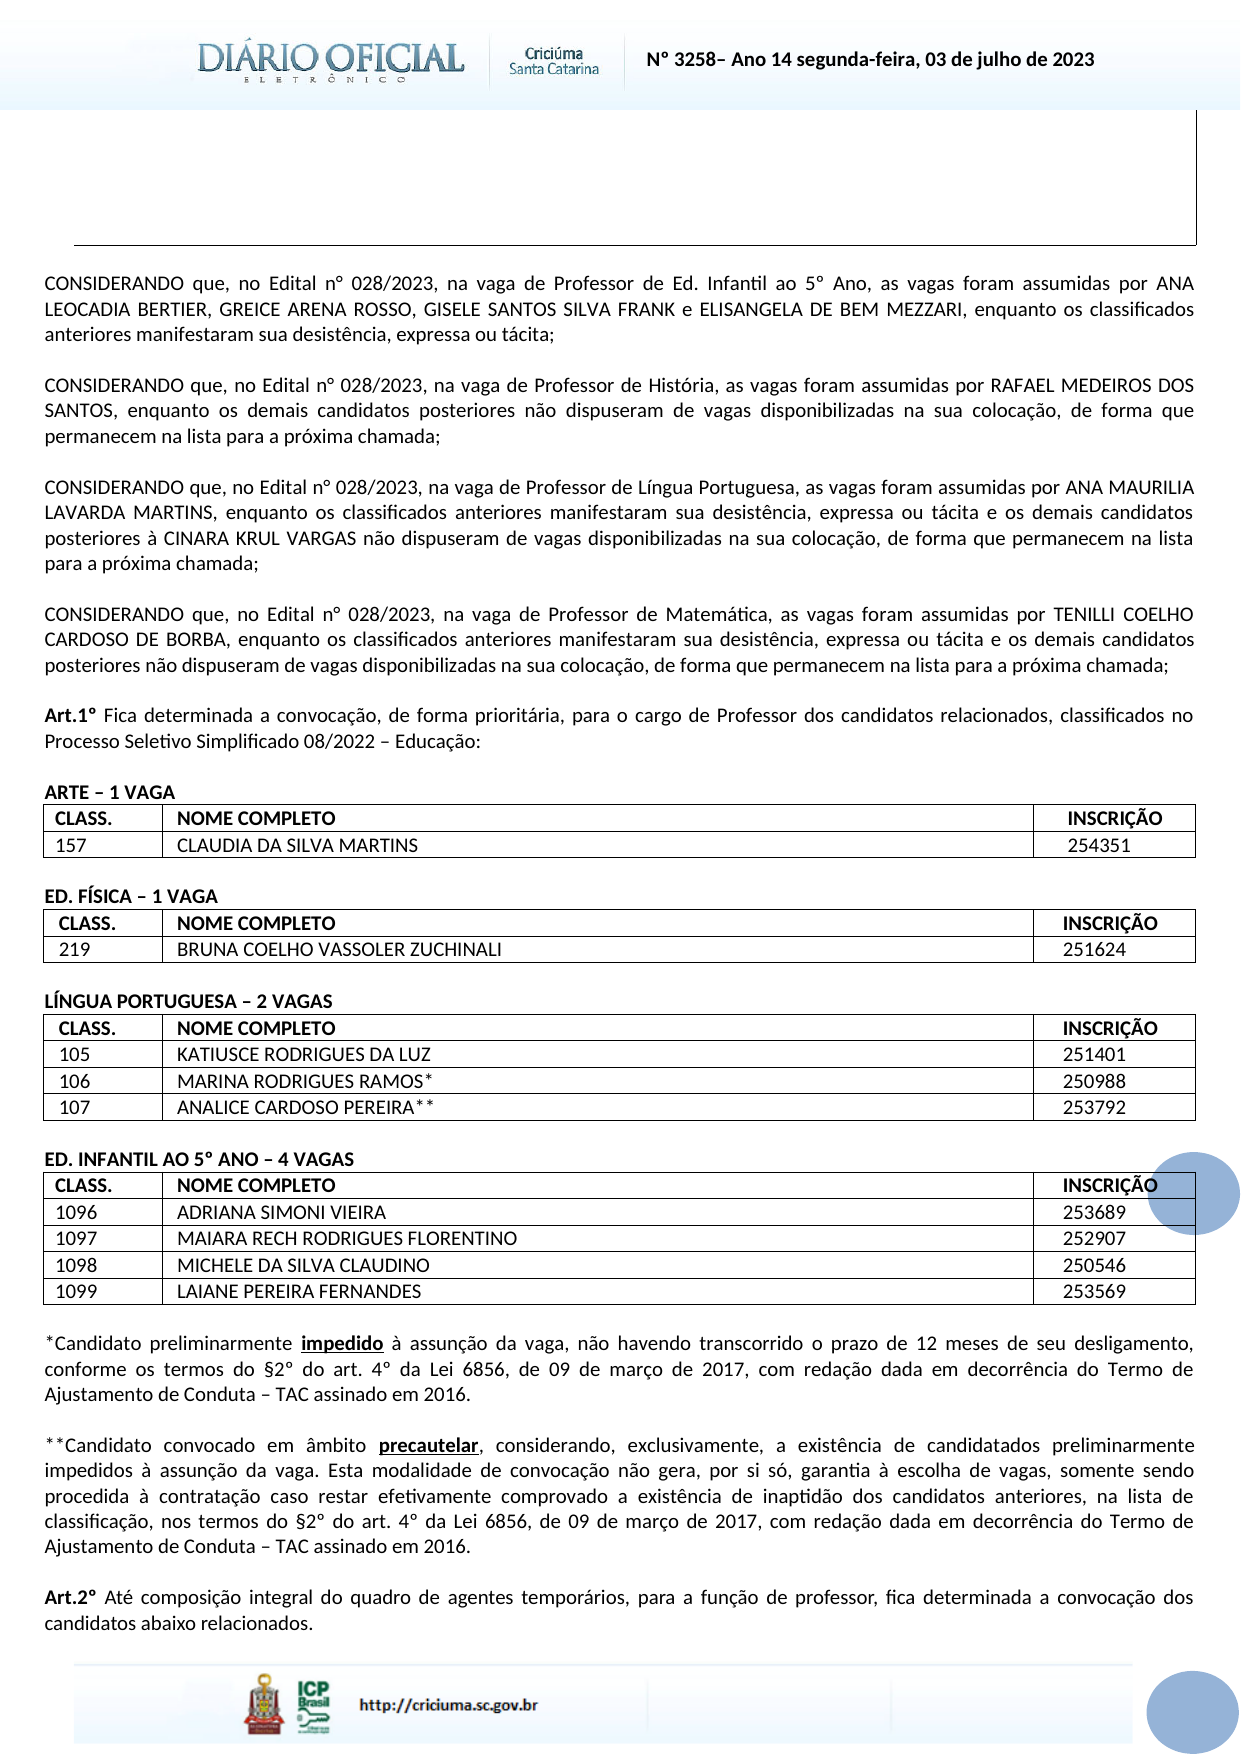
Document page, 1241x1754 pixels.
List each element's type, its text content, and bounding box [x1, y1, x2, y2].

table_cell 251624 [1034, 937, 1195, 962]
table_cell MARINA RODRIGUES RAMOS* [163, 1068, 1033, 1093]
table_cell 1097 [44, 1226, 162, 1251]
table_header NOME COMPLETO [163, 910, 1033, 936]
table_cell 252907 [1034, 1226, 1195, 1251]
table_header NOME COMPLETO [163, 1173, 1033, 1198]
table_header INSCRIÇÃO [1034, 1015, 1195, 1040]
table_header INSCRIÇÃO [1034, 1173, 1153, 1198]
text CONSIDERANDO que, no Edital n° 028/2023, na vaga de Professor de História, as vagas foram assumidas por RAFAEL MEDEIROS DOS SANTOS, enquanto os demais candidatos posteriores não dispuseram de vagas disponibilizadas na sua colocação, de forma que permanecem na lista para a próxima chamada; [44, 372, 1196, 448]
table_cell CLAUDIA DA SILVA MARTINS [163, 832, 1033, 857]
text LÍNGUA PORTUGUESA – 2 VAGAS [44, 988, 1196, 1014]
table_header CLASS. [44, 910, 162, 936]
table_cell 253689 [1034, 1199, 1161, 1224]
table_header NOME COMPLETO [163, 805, 1033, 831]
table_cell 250988 [1034, 1068, 1195, 1093]
table_cell LAIANE PEREIRA FERNANDES [163, 1279, 1033, 1304]
table_cell ANALICE CARDOSO PEREIRA** [163, 1094, 1033, 1120]
table_cell 107 [44, 1094, 162, 1120]
text Art.2º Até composição integral do quadro de agentes temporários, para a função de professor, fica determinada a convocação dos candidatos abaixo relacionados. [44, 1584, 1196, 1635]
text **Candidato convocado em âmbito precautelar, considerando, exclusivamente, a existência de candidatados preliminarmente impedidos à assunção da vaga. Esta modalidade de convocação não gera, por si só, garantia à escolha de vagas, somente sendo procedida à contratação caso restar efetivamente comprovado a existência de inaptidão dos candidatos anteriores, na lista de classificação, nos termos do §2º do art. 4º da Lei 6856, de 09 de março de 2017, com redação dada em decorrência do Termo de Ajustamento de Conduta – TAC assinado em 2016. [44, 1432, 1196, 1559]
text *Candidato preliminarmente impedido à assunção da vaga, não havendo transcorrido o prazo de 12 meses de seu desligamento, conforme os termos do §2º do art. 4º da Lei 6856, de 09 de março de 2017, com redação dada em decorrência do Termo de Ajustamento de Conduta – TAC assinado em 2016. [44, 1330, 1196, 1407]
text Art.1º Fica determinada a convocação, de forma prioritária, para o cargo de Professor dos candidatos relacionados, classificados no Processo Seletivo Simplificado 08/2022 – Educação: [44, 703, 1196, 753]
table_cell 1098 [44, 1252, 162, 1277]
table_cell ADRIANA SIMONI VIEIRA [163, 1199, 1033, 1224]
table_header INSCRIÇÃO [1034, 805, 1195, 831]
table_cell 1099 [44, 1279, 162, 1304]
text ED. FÍSICA – 1 VAGA [44, 884, 1196, 909]
text ED. INFANTIL AO 5º ANO – 4 VAGAS [44, 1146, 1196, 1172]
table_header NOME COMPLETO [163, 1015, 1033, 1040]
table_cell 253569 [1034, 1279, 1195, 1304]
table_cell 157 [44, 832, 162, 857]
table_cell 1096 [44, 1199, 162, 1224]
table_cell 106 [44, 1068, 162, 1093]
text ARTE – 1 VAGA [44, 779, 1196, 804]
table_cell 250546 [1034, 1252, 1195, 1277]
table_cell 253792 [1034, 1094, 1195, 1120]
table_cell 251401 [1034, 1041, 1195, 1067]
table_cell BRUNA COELHO VASSOLER ZUCHINALI [163, 937, 1033, 962]
table_header CLASS. [44, 1015, 162, 1040]
table_header CLASS. [44, 1173, 162, 1198]
table_cell KATIUSCE RODRIGUES DA LUZ [163, 1041, 1033, 1067]
table_header INSCRIÇÃO [1034, 910, 1195, 936]
table_cell MICHELE DA SILVA CLAUDINO [163, 1252, 1033, 1277]
table_cell 105 [44, 1041, 162, 1067]
table_cell 219 [44, 937, 162, 962]
text CONSIDERANDO que, no Edital n° 028/2023, na vaga de Professor de Matemática, as vagas foram assumidas por TENILLI COELHO CARDOSO DE BORBA, enquanto os classificados anteriores manifestaram sua desistência, expressa ou tácita e os demais candidatos posteriores não dispuseram de vagas disponibilizadas na sua colocação, de forma que permanecem na lista para a próxima chamada; [44, 601, 1196, 677]
table_header CLASS. [44, 805, 162, 831]
text CONSIDERANDO que, no Edital n° 028/2023, na vaga de Professor de Ed. Infantil ao 5º Ano, as vagas foram assumidas por ANA LEOCADIA BERTIER, GREICE ARENA ROSSO, GISELE SANTOS SILVA FRANK e ELISANGELA DE BEM MEZZARI, enquanto os classificados anteriores manifestaram sua desistência, expressa ou tácita; [44, 271, 1196, 347]
text CONSIDERANDO que, no Edital n° 028/2023, na vaga de Professor de Língua Portuguesa, as vagas foram assumidas por ANA MAURILIA LAVARDA MARTINS, enquanto os classificados anteriores manifestaram sua desistência, expressa ou tácita e os demais candidatos posteriores à CINARA KRUL VARGAS não dispuseram de vagas disponibilizadas na sua colocação, de forma que permanecem na lista para a próxima chamada; [44, 474, 1196, 576]
table_cell 254351 [1034, 832, 1195, 857]
table_cell MAIARA RECH RODRIGUES FLORENTINO [163, 1226, 1033, 1251]
